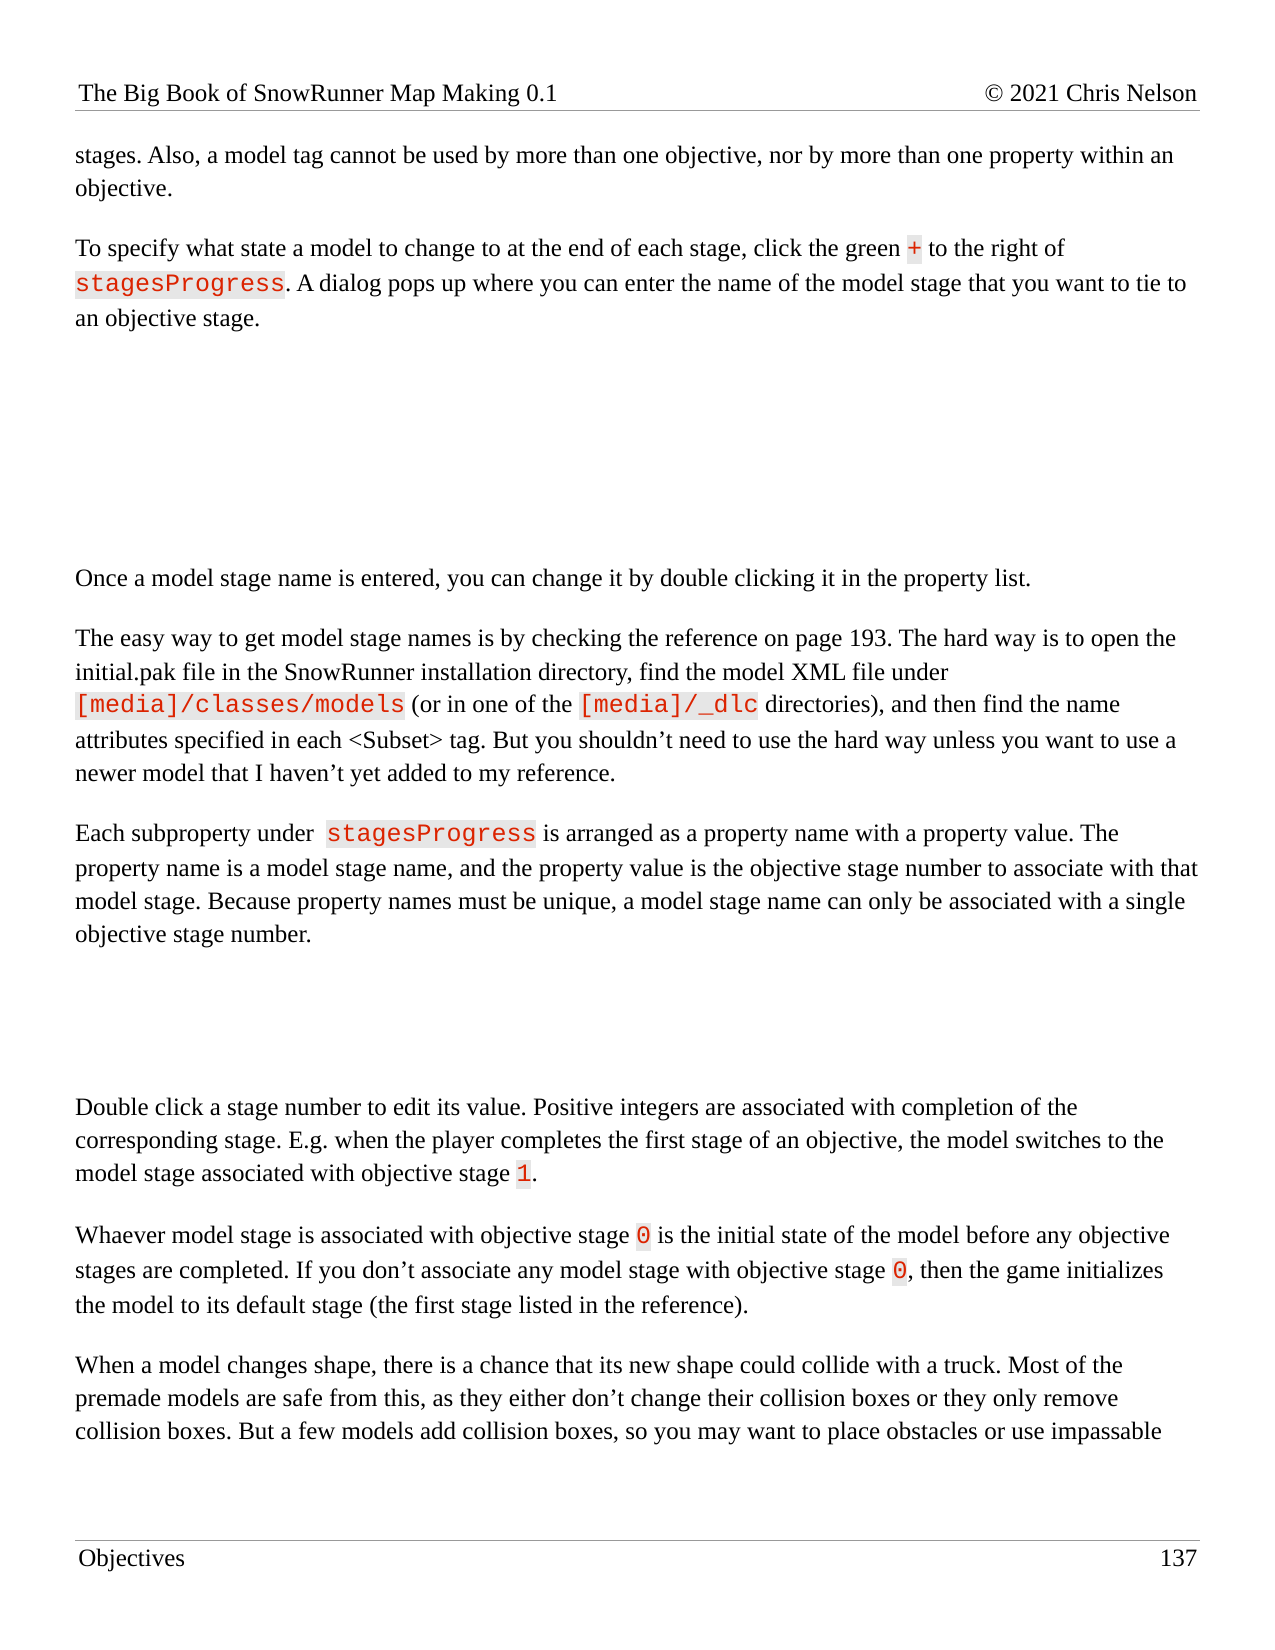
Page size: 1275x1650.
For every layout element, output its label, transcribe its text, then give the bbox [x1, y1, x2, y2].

text stages. Also, a model tag cannot be used by more than one objective, nor by more than one property within an objective. [75, 140, 1200, 202]
text Once a model stage name is entered, you can change it by double clicking it in the property list. [75, 563, 1200, 592]
text Each subproperty under stagesProgress is arranged as a property name with a property value. The property name is a model stage name, and the property value is the objective stage number to associate with that model stage. Because property names must be unique, a model stage name can only be associated with a single objective stage number. [75, 818, 1200, 948]
text When a model changes shape, there is a chance that its new shape could collide with a truck. Most of the premade models are safe from this, as they either don’t change their collision boxes or they only remove collision boxes. But a few models add collision boxes, so you may want to place obstacles or use impassable [75, 1350, 1200, 1445]
text To specify what state a model to change to at the end of each stage, click the green + to the right of stagesProgress. A dialog pops up where you can enter the name of the model stage that you want to tie to an objective stage. [75, 233, 1200, 332]
text Whaever model stage is associated with objective stage 0 is the initial state of the model before any objective stages are completed. If you don’t associate any model stage with objective stage 0, then the game initializes the model to its default stage (the first stage listed in the reference). [75, 1220, 1200, 1319]
text The easy way to get model stage names is by checking the reference on page 193. The hard way is to open the initial.pak file in the SnowRunner installation directory, find the model XML file under [media]/classes/models (or in one of the [media]/_dlc directories), and then find the name attributes specified in each <Subset> tag. But you shouldn’t need to use the hard way unless you want to use a newer model that I haven’t yet added to my reference. [75, 623, 1200, 786]
text Double click a stage number to edit its value. Positive integers are associated with completion of the corresponding stage. E.g. when the player completes the first stage of an objective, the model switches to the model stage associated with objective stage 1. [75, 1092, 1200, 1189]
